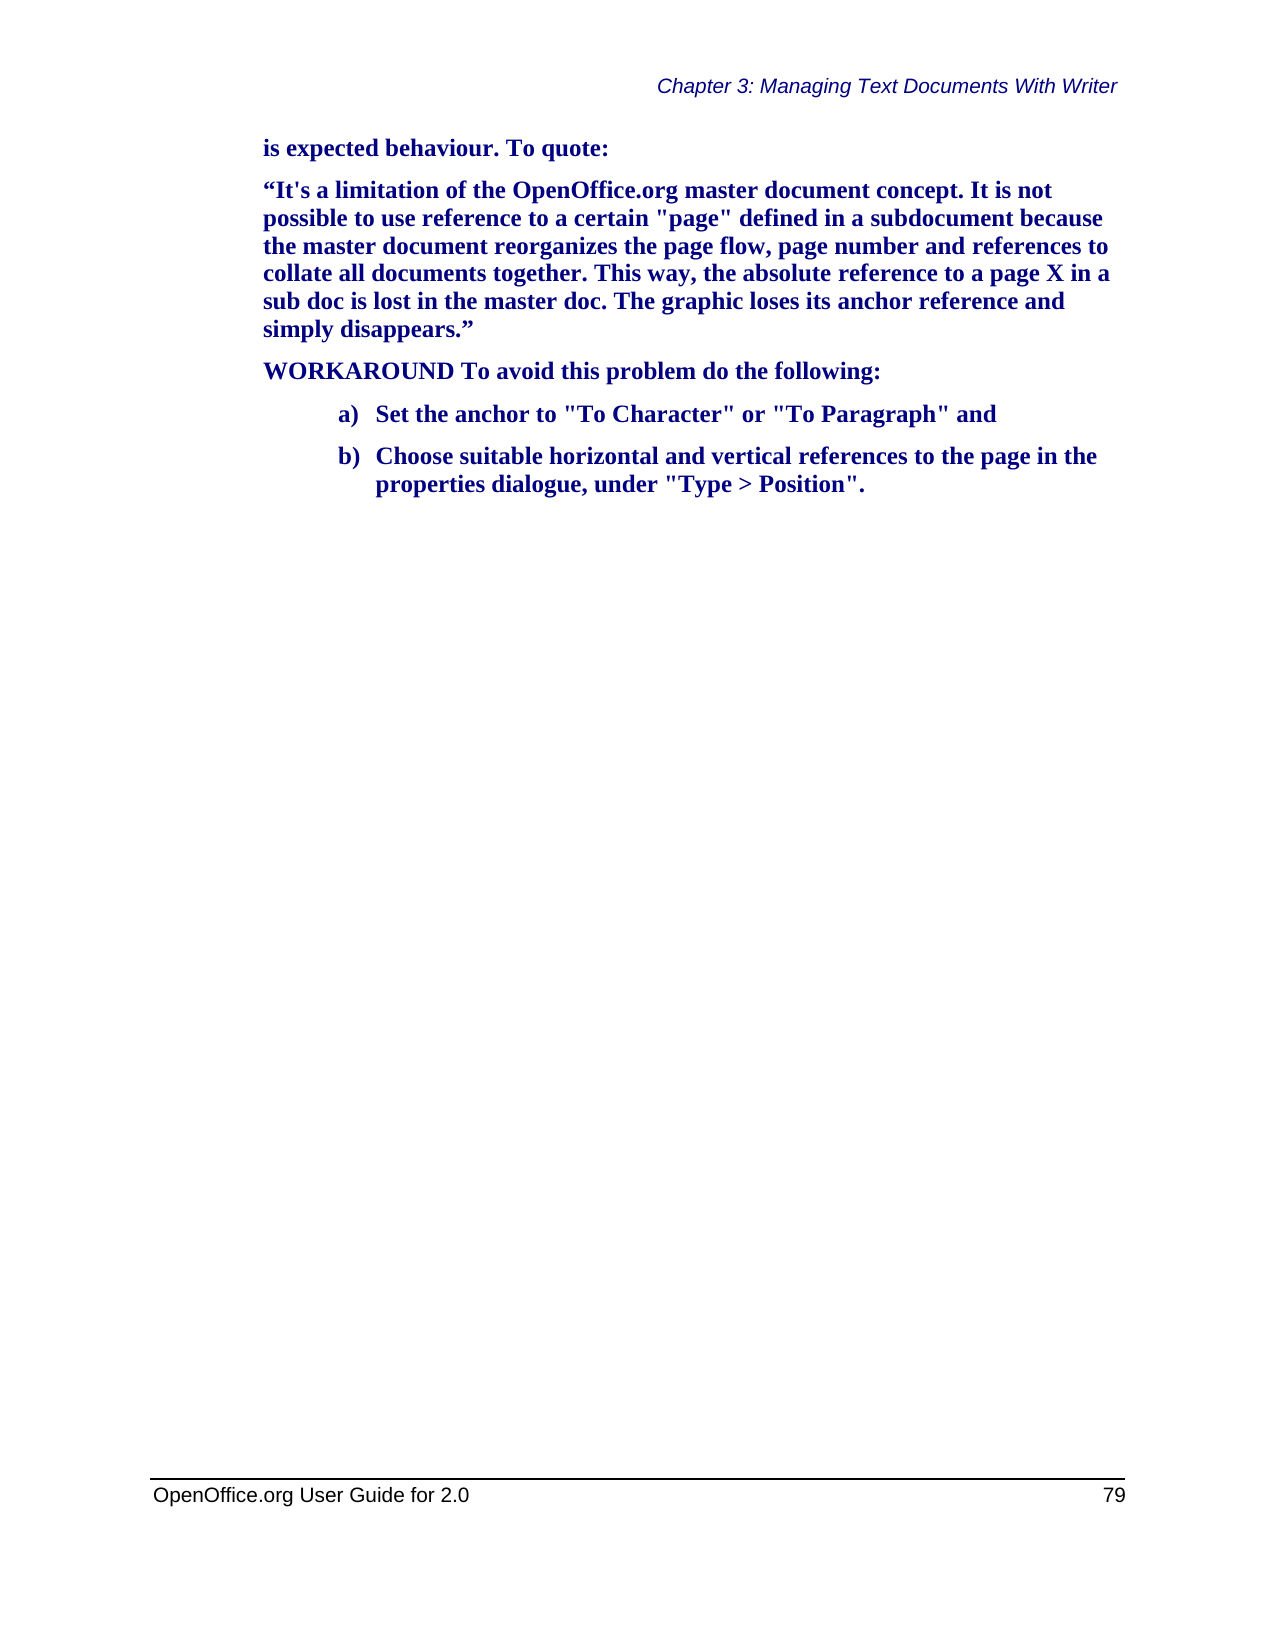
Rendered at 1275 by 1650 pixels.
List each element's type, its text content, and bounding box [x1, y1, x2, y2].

text “It's a limitation of the OpenOffice.org master document concept. It is not possible to use reference to a certain "page" defined in a subdocument because the master document reorganizes the page flow, page number and references to collate all documents together. This way, the absolute reference to a page X in a sub doc is lost in the master doc. The graphic loses its anchor reference and simply disappears.” [263, 176, 1125, 343]
list Choose suitable horizontal and vertical references to the page in the properties dialogue, under "Type > Position". [338, 442, 1125, 498]
text is expected behaviour. To quote: [263, 134, 1125, 162]
text WORKAROUND To avoid this problem do the following: [263, 357, 1125, 385]
list Set the anchor to "To Character" or "To Paragraph" and [338, 400, 1125, 428]
